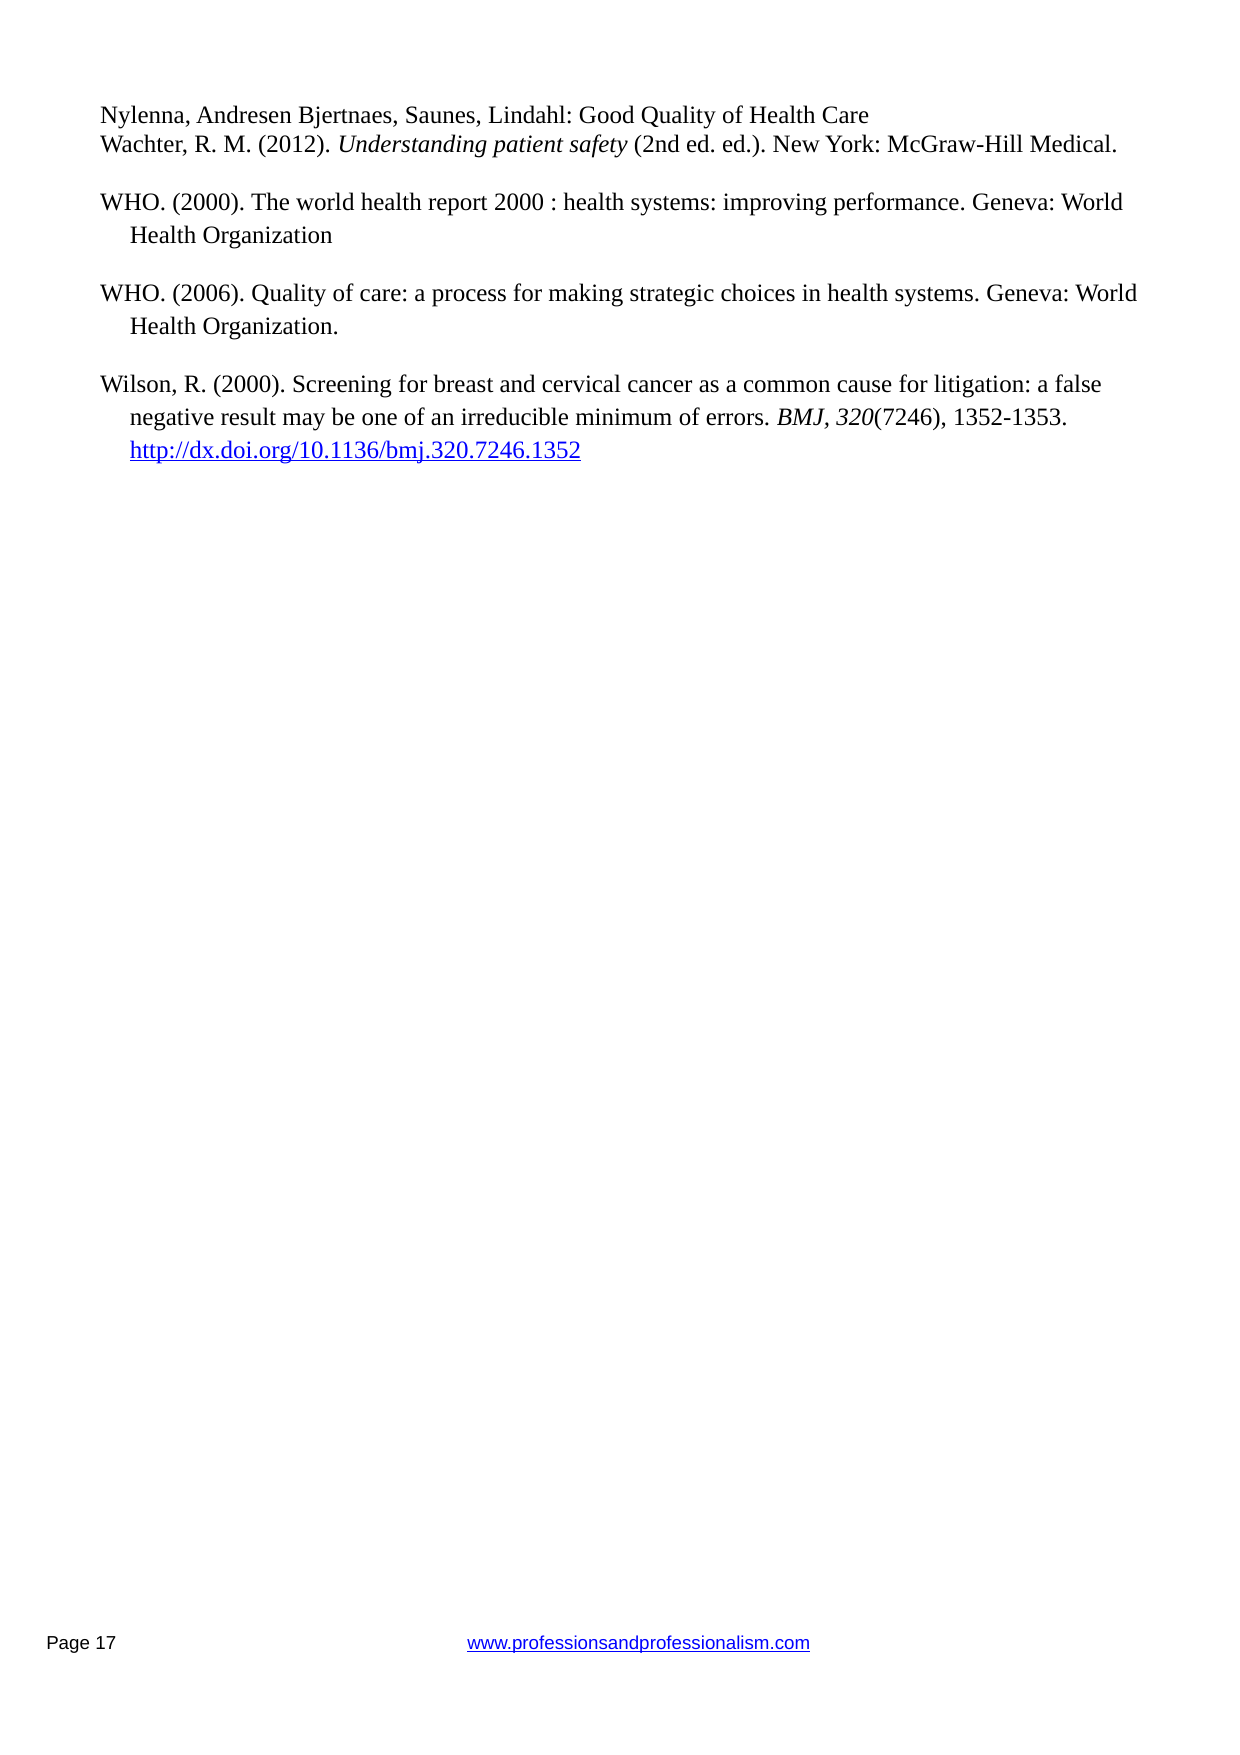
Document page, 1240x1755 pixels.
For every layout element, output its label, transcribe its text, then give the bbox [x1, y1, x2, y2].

text WHO. (2000). The world health report 2000 : health systems: improving performance. Geneva: World Health Organization [100, 187, 1139, 248]
text WHO. (2006). Quality of care: a process for making strategic choices in health systems. Geneva: World Health Organization. [100, 278, 1139, 339]
text Wilson, R. (2000). Screening for breast and cervical cancer as a common cause for litigation: a false negative result may be one of an irreducible minimum of errors. BMJ, 320(7246), 1352-1353. http://dx.doi.org/10.1136/bmj.320.7246.1352 [100, 369, 1139, 464]
text Wachter, R. M. (2012). Understanding patient safety (2nd ed. ed.). New York: McGraw-Hill Medical. [100, 129, 1139, 157]
